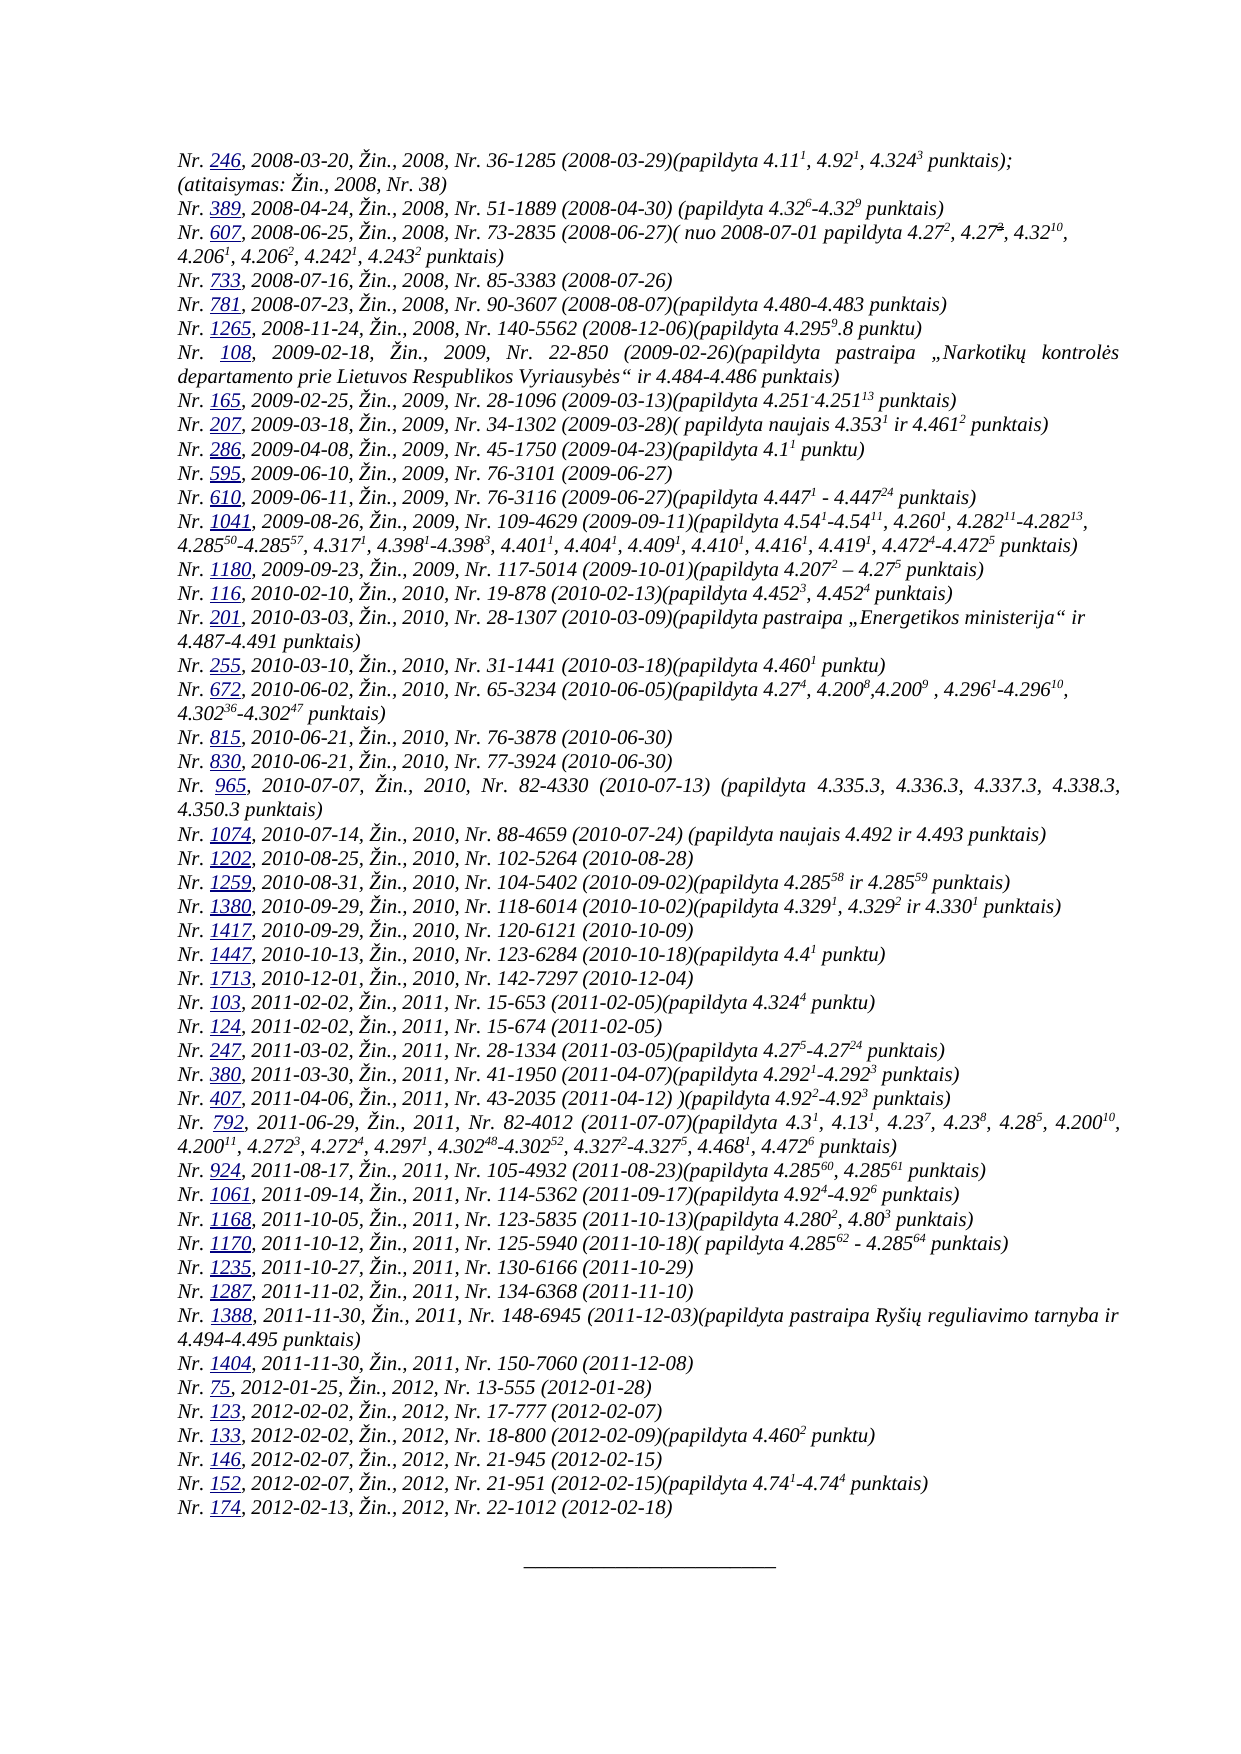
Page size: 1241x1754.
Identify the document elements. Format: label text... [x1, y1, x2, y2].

text Nr. 1202, 2010-08-25, Žin., 2010, Nr. 102-5264 (2010-08-28) [177, 846, 1122, 869]
text Nr. 1417, 2010-09-29, Žin., 2010, Nr. 120-6121 (2010-10-09) [177, 918, 1122, 942]
text Nr. 133, 2012-02-02, Žin., 2012, Nr. 18-800 (2012-02-09)(papildyta 4.4602 punktu) [177, 1423, 1122, 1447]
text Nr. 108, 2009-02-18, Žin., 2009, Nr. 22-850 (2009-02-26)(papildyta pastraipa „Narkotikų kontrolės departamento prie Lietuvos Respublikos Vyriausybės“ ir 4.484-4.486 punktais) [177, 340, 1122, 388]
text Nr. 1265, 2008-11-24, Žin., 2008, Nr. 140-5562 (2008-12-06)(papildyta 4.2959.8 punktu) [177, 316, 1122, 340]
text Nr. 792, 2011-06-29, Žin., 2011, Nr. 82-4012 (2011-07-07)(papildyta 4.31, 4.131, 4.237, 4.238, 4.285, 4.20010, 4.20011, 4.2723, 4.2724, 4.2971, 4.30248-4.30252, 4.3272-4.3275, 4.4681, 4.4726 punktais) [177, 1110, 1122, 1158]
text Nr. 152, 2012-02-07, Žin., 2012, Nr. 21-951 (2012-02-15)(papildyta 4.741-4.744 punktais) [177, 1471, 1122, 1495]
text Nr. 1447, 2010-10-13, Žin., 2010, Nr. 123-6284 (2010-10-18)(papildyta 4.41 punktu) [177, 942, 1122, 966]
text Nr. 607, 2008-06-25, Žin., 2008, Nr. 73-2835 (2008-06-27)( nuo 2008-07-01 papildyta 4.272, 4.273, 4.3210, 4.2061, 4.2062, 4.2421, 4.2432 punktais) [177, 220, 1122, 268]
text Nr. 1074, 2010-07-14, Žin., 2010, Nr. 88-4659 (2010-07-24) (papildyta naujais 4.492 ir 4.493 punktais) [177, 821, 1122, 846]
text Nr. 1061, 2011-09-14, Žin., 2011, Nr. 114-5362 (2011-09-17)(papildyta 4.924-4.926 punktais) [177, 1182, 1122, 1206]
text Nr. 965, 2010-07-07, Žin., 2010, Nr. 82-4330 (2010-07-13) (papildyta 4.335.3, 4.336.3, 4.337.3, 4.338.3, 4.350.3 punktais) [177, 773, 1122, 821]
text Nr. 407, 2011-04-06, Žin., 2011, Nr. 43-2035 (2011-04-12) )(papildyta 4.922-4.923 punktais) [177, 1086, 1122, 1110]
text Nr. 830, 2010-06-21, Žin., 2010, Nr. 77-3924 (2010-06-30) [177, 749, 1122, 773]
text Nr. 247, 2011-03-02, Žin., 2011, Nr. 28-1334 (2011-03-05)(papildyta 4.275-4.2724 punktais) [177, 1038, 1122, 1062]
text Nr. 124, 2011-02-02, Žin., 2011, Nr. 15-674 (2011-02-05) [177, 1014, 1122, 1038]
text Nr. 610, 2009-06-11, Žin., 2009, Nr. 76-3116 (2009-06-27)(papildyta 4.4471 - 4.44724 punktais) [177, 484, 1122, 509]
text Nr. 146, 2012-02-07, Žin., 2012, Nr. 21-945 (2012-02-15) [177, 1447, 1122, 1471]
text Nr. 733, 2008-07-16, Žin., 2008, Nr. 85-3383 (2008-07-26) [177, 268, 1122, 292]
text Nr. 75, 2012-01-25, Žin., 2012, Nr. 13-555 (2012-01-28) [177, 1375, 1122, 1399]
text Nr. 201, 2010-03-03, Žin., 2010, Nr. 28-1307 (2010-03-09)(papildyta pastraipa „Energetikos ministerija“ ir 4.487-4.491 punktais) [177, 605, 1122, 653]
text Nr. 174, 2012-02-13, Žin., 2012, Nr. 22-1012 (2012-02-18) [177, 1495, 1122, 1519]
text Nr. 246, 2008-03-20, Žin., 2008, Nr. 36-1285 (2008-03-29)(papildyta 4.111, 4.921, 4.3243 punktais); (atitaisymas: Žin., 2008, Nr. 38) [177, 148, 1122, 196]
text Nr. 1259, 2010-08-31, Žin., 2010, Nr. 104-5402 (2010-09-02)(papildyta 4.28558 ir 4.28559 punktais) [177, 869, 1122, 894]
text Nr. 255, 2010-03-10, Žin., 2010, Nr. 31-1441 (2010-03-18)(papildyta 4.4601 punktu) [177, 653, 1122, 677]
text Nr. 116, 2010-02-10, Žin., 2010, Nr. 19-878 (2010-02-13)(papildyta 4.4523, 4.4524 punktais) [177, 581, 1122, 605]
text Nr. 1713, 2010-12-01, Žin., 2010, Nr. 142-7297 (2010-12-04) [177, 966, 1122, 990]
text Nr. 1404, 2011-11-30, Žin., 2011, Nr. 150-7060 (2011-12-08) [177, 1351, 1122, 1375]
text Nr. 1180, 2009-09-23, Žin., 2009, Nr. 117-5014 (2009-10-01)(papildyta 4.2072 – 4.275 punktais) [177, 557, 1122, 581]
text Nr. 389, 2008-04-24, Žin., 2008, Nr. 51-1889 (2008-04-30) (papildyta 4.326-4.329 punktais) [177, 196, 1122, 220]
text Nr. 1041, 2009-08-26, Žin., 2009, Nr. 109-4629 (2009-09-11)(papildyta 4.541-4.5411, 4.2601, 4.28211-4.28213, 4.28550-4.28557, 4.3171, 4.3981-4.3983, 4.4011, 4.4041, 4.4091, 4.4101, 4.4161, 4.4191, 4.4724-4.4725 punktais) [177, 509, 1122, 557]
text Nr. 103, 2011-02-02, Žin., 2011, Nr. 15-653 (2011-02-05)(papildyta 4.3244 punktu) [177, 990, 1122, 1014]
text Nr. 1235, 2011-10-27, Žin., 2011, Nr. 130-6166 (2011-10-29) [177, 1254, 1122, 1279]
text Nr. 286, 2009-04-08, Žin., 2009, Nr. 45-1750 (2009-04-23)(papildyta 4.11 punktu) [177, 436, 1122, 461]
text Nr. 1170, 2011-10-12, Žin., 2011, Nr. 125-5940 (2011-10-18)( papildyta 4.28562 - 4.28564 punktais) [177, 1231, 1122, 1254]
text Nr. 380, 2011-03-30, Žin., 2011, Nr. 41-1950 (2011-04-07)(papildyta 4.2921-4.2923 punktais) [177, 1062, 1122, 1086]
text Nr. 781, 2008-07-23, Žin., 2008, Nr. 90-3607 (2008-08-07)(papildyta 4.480-4.483 punktais) [177, 292, 1122, 316]
text Nr. 1287, 2011-11-02, Žin., 2011, Nr. 134-6368 (2011-11-10) [177, 1279, 1122, 1303]
text –––––––––––––––––––––– [177, 1552, 1122, 1578]
text Nr. 207, 2009-03-18, Žin., 2009, Nr. 34-1302 (2009-03-28)( papildyta naujais 4.3531 ir 4.4612 punktais) [177, 412, 1122, 436]
text Nr. 595, 2009-06-10, Žin., 2009, Nr. 76-3101 (2009-06-27) [177, 461, 1122, 484]
text Nr. 1168, 2011-10-05, Žin., 2011, Nr. 123-5835 (2011-10-13)(papildyta 4.2802, 4.803 punktais) [177, 1206, 1122, 1231]
text Nr. 672, 2010-06-02, Žin., 2010, Nr. 65-3234 (2010-06-05)(papildyta 4.274, 4.2008,4.2009 , 4.2961-4.29610, 4.30236-4.30247 punktais) [177, 677, 1122, 725]
text Nr. 1380, 2010-09-29, Žin., 2010, Nr. 118-6014 (2010-10-02)(papildyta 4.3291, 4.3292 ir 4.3301 punktais) [177, 894, 1122, 918]
text Nr. 924, 2011-08-17, Žin., 2011, Nr. 105-4932 (2011-08-23)(papildyta 4.28560, 4.28561 punktais) [177, 1158, 1122, 1182]
text Nr. 123, 2012-02-02, Žin., 2012, Nr. 17-777 (2012-02-07) [177, 1399, 1122, 1423]
text Nr. 815, 2010-06-21, Žin., 2010, Nr. 76-3878 (2010-06-30) [177, 725, 1122, 749]
text Nr. 165, 2009-02-25, Žin., 2009, Nr. 28-1096 (2009-03-13)(papildyta 4.251-4.25113 punktais) [177, 388, 1122, 412]
text Nr. 1388, 2011-11-30, Žin., 2011, Nr. 148-6945 (2011-12-03)(papildyta pastraipa Ryšių reguliavimo tarnyba ir 4.494-4.495 punktais) [177, 1303, 1122, 1351]
